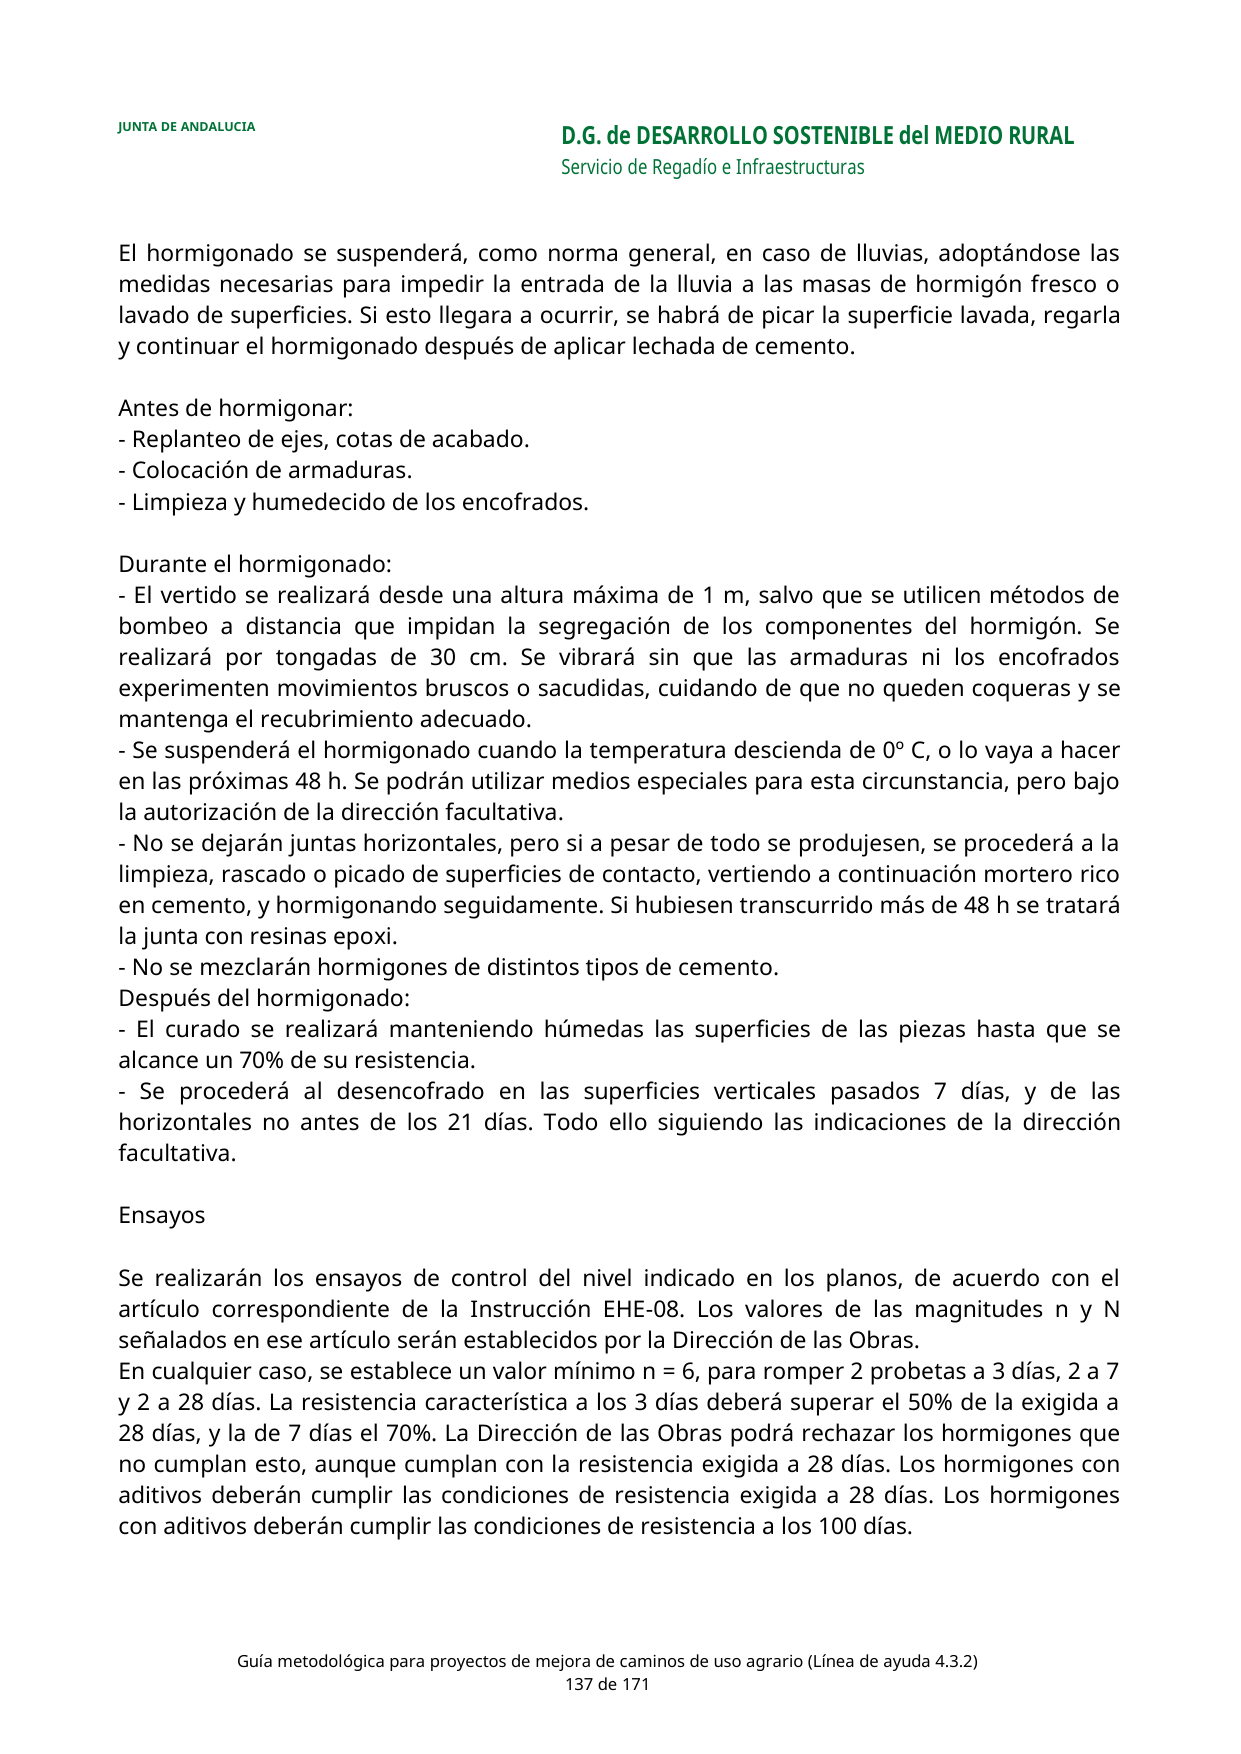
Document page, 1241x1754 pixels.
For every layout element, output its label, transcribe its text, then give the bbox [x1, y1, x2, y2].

text - Limpieza y humedecido de los encofrados. [118, 486, 1122, 517]
text En cualquier caso, se establece un valor mínimo n = 6, para romper 2 probetas a 3 días, 2 a 7 y 2 a 28 días. La resistencia característica a los 3 días deberá superar el 50% de la exigida a 28 días, y la de 7 días el 70%. La Dirección de las Obras podrá rechazar los hormigones que no cumplan esto, aunque cumplan con la resistencia exigida a 28 días. Los hormigones con aditivos deberán cumplir las condiciones de resistencia exigida a 28 días. Los hormigones con aditivos deberán cumplir las condiciones de resistencia a los 100 días. [118, 1355, 1122, 1541]
text El hormigonado se suspenderá, como norma general, en caso de lluvias, adoptándose las medidas necesarias para impedir la entrada de la lluvia a las masas de hormigón fresco o lavado de superficies. Si esto llegara a ocurrir, se habrá de picar la superficie lavada, regarla y continuar el hormigonado después de aplicar lechada de cemento. [118, 237, 1122, 361]
text - No se mezclarán hormigones de distintos tipos de cemento. [118, 951, 1122, 982]
text - Se procederá al desencofrado en las superficies verticales pasados 7 días, y de las horizontales no antes de los 21 días. Todo ello siguiendo las indicaciones de la dirección facultativa. [118, 1075, 1122, 1168]
text - Replanteo de ejes, cotas de acabado. [118, 423, 1122, 454]
text - Se suspenderá el hormigonado cuando la temperatura descienda de 0º C, o lo vaya a hacer en las próximas 48 h. Se podrán utilizar medios especiales para esta circunstancia, pero bajo la autorización de la dirección facultativa. [118, 734, 1122, 827]
text - No se dejarán juntas horizontales, pero si a pesar de todo se produjesen, se procederá a la limpieza, rascado o picado de superficies de contacto, vertiendo a continuación mortero rico en cemento, y hormigonando seguidamente. Si hubiesen transcurrido más de 48 h se tratará la junta con resinas epoxi. [118, 827, 1122, 951]
text Ensayos [118, 1199, 1122, 1231]
text - El vertido se realizará desde una altura máxima de 1 m, salvo que se utilicen métodos de bombeo a distancia que impidan la segregación de los componentes del hormigón. Se realizará por tongadas de 30 cm. Se vibrará sin que las armaduras ni los encofrados experimenten movimientos bruscos o sacudidas, cuidando de que no queden coqueras y se mantenga el recubrimiento adecuado. [118, 579, 1122, 734]
text - Colocación de armaduras. [118, 454, 1122, 486]
text Durante el hormigonado: [118, 548, 1122, 579]
text Después del hormigonado: [118, 982, 1122, 1013]
text Antes de hormigonar: [118, 392, 1122, 423]
text - El curado se realizará manteniendo húmedas las superficies de las piezas hasta que se alcance un 70% de su resistencia. [118, 1013, 1122, 1075]
text Se realizarán los ensayos de control del nivel indicado en los planos, de acuerdo con el artículo correspondiente de la Instrucción EHE-08. Los valores de las magnitudes n y N señalados en ese artículo serán establecidos por la Dirección de las Obras. [118, 1262, 1122, 1355]
